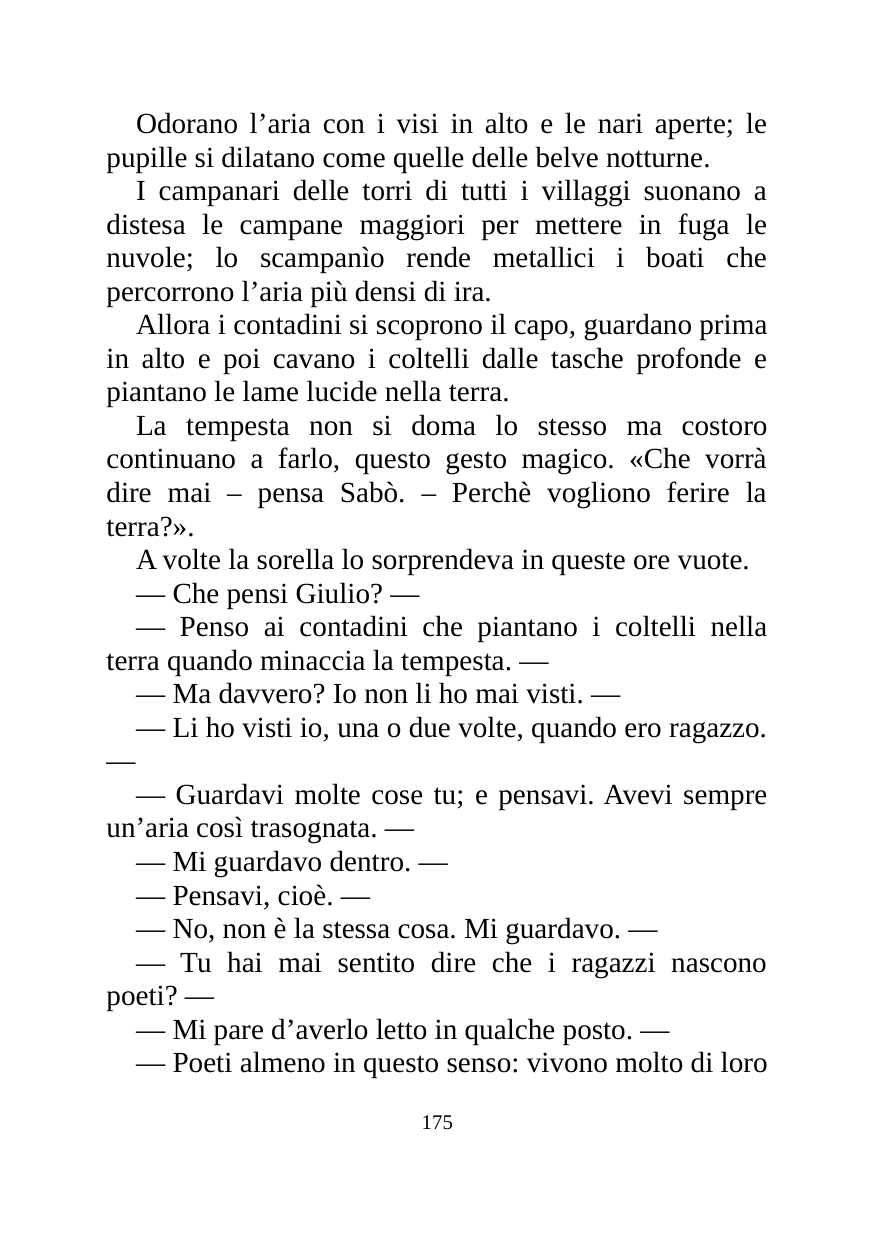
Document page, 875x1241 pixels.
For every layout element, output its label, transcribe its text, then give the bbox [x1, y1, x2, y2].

text — Che pensi Giulio? — [106, 576, 768, 609]
text — Tu hai mai sentito dire che i ragazzi nascono poeti? — [106, 945, 768, 1012]
text — Mi guardavo dentro. — [106, 844, 768, 878]
text — Poeti almeno in questo senso: vivono molto di loro [106, 1045, 768, 1079]
text — Ma davvero? Io non li ho mai visti. — [106, 676, 768, 710]
text — Mi pare d’averlo letto in qualche posto. — [106, 1012, 768, 1045]
text I campanari delle torri di tutti i villaggi suonano a distesa le campane maggiori per mettere in fuga le nuvole; lo scampanìo rende metallici i boati che percorrono l’aria più densi di ira. [106, 173, 768, 307]
text — No, non è la stessa cosa. Mi guardavo. — [106, 911, 768, 945]
text La tempesta non si doma lo stesso ma costoro continuano a farlo, questo gesto magico. «Che vorrà dire mai – pensa Sabò. – Perchè vogliono ferire la terra?». [106, 408, 768, 542]
text — Li ho visti io, una o due volte, quando ero ragazzo. — [106, 710, 768, 777]
text Odorano l’aria con i visi in alto e le nari aperte; le pupille si dilatano come quelle delle belve notturne. [106, 106, 768, 173]
text Allora i contadini si scoprono il capo, guardano prima in alto e poi cavano i coltelli dalle tasche profonde e piantano le lame lucide nella terra. [106, 307, 768, 408]
text — Pensavi, cioè. — [106, 878, 768, 911]
text — Penso ai contadini che piantano i coltelli nella terra quando minaccia la tempesta. — [106, 609, 768, 676]
text A volte la sorella lo sorprendeva in queste ore vuote. [106, 542, 768, 576]
text — Guardavi molte cose tu; e pensavi. Avevi sempre un’aria così trasognata. — [106, 777, 768, 844]
